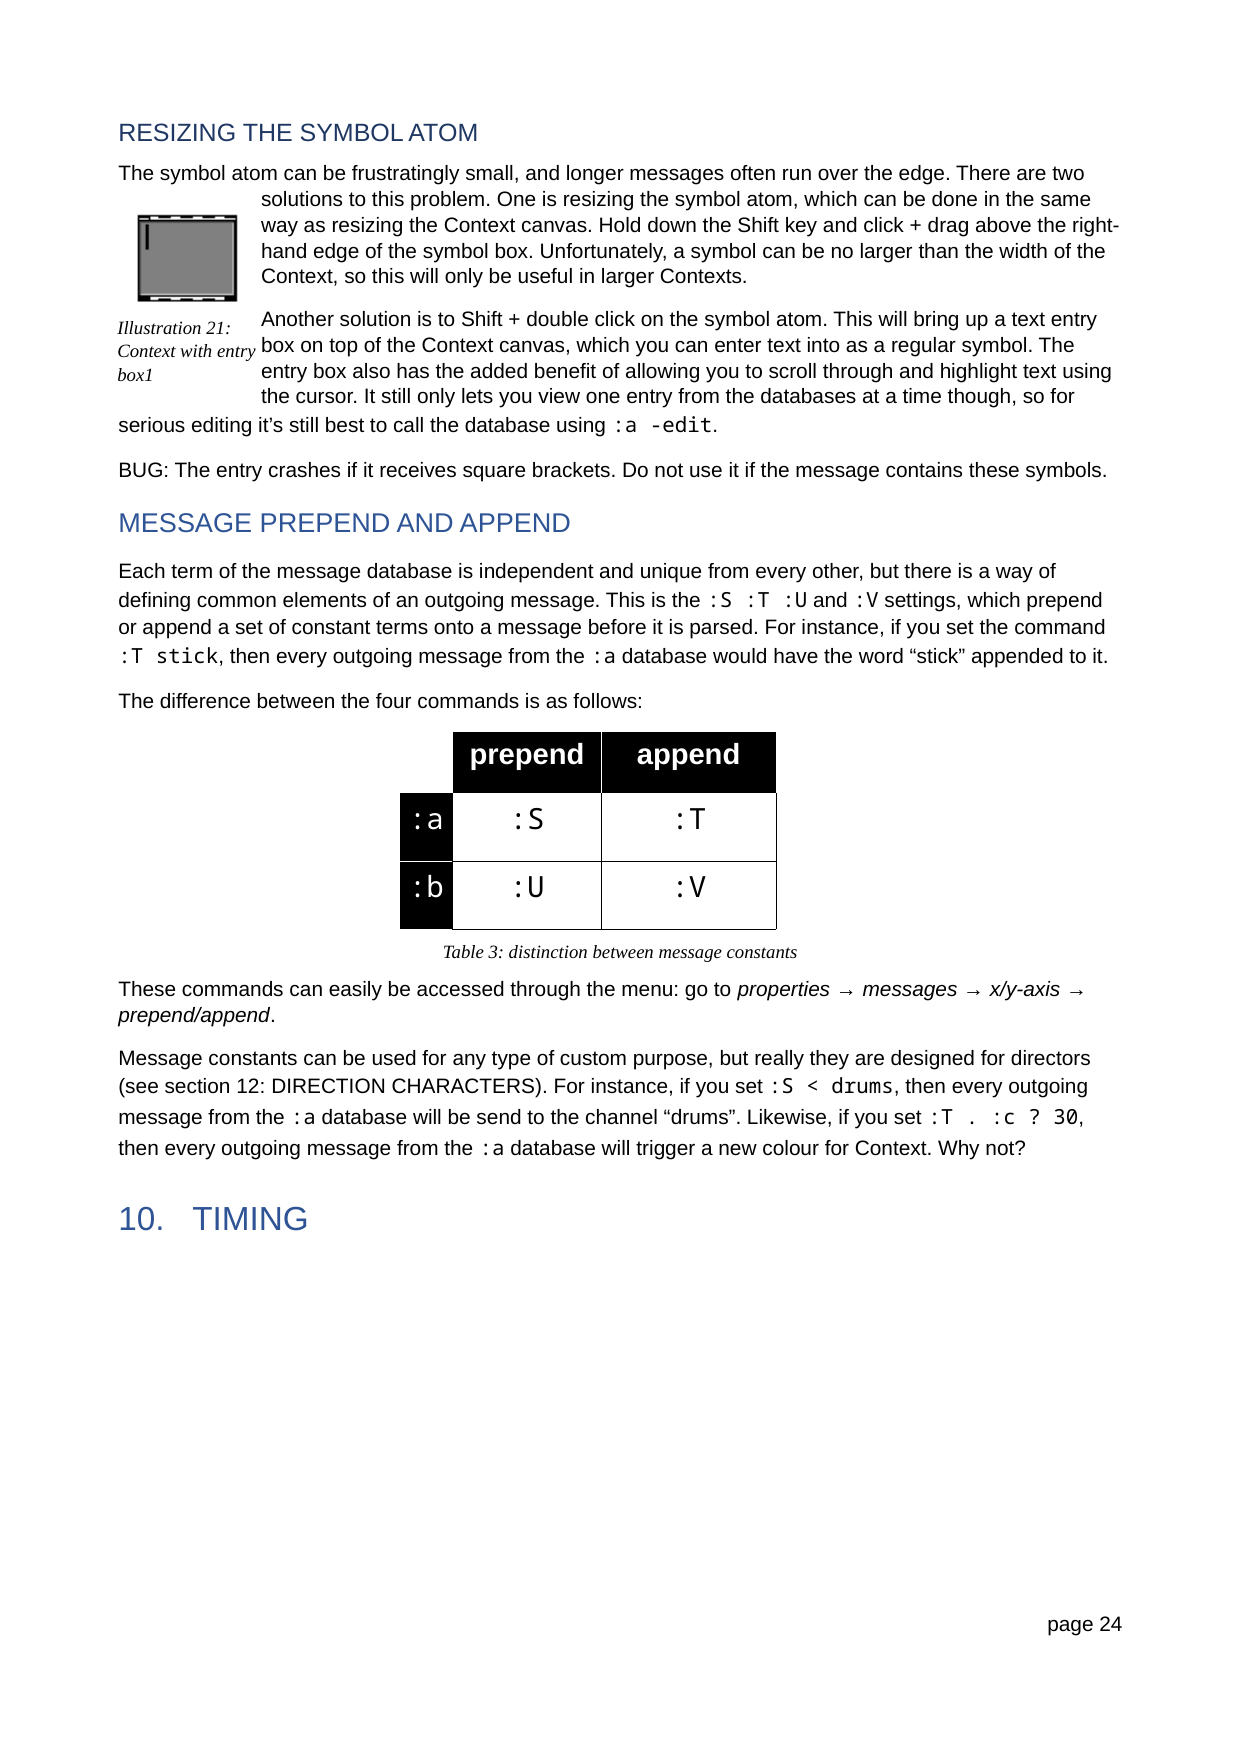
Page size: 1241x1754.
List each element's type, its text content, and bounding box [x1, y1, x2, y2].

text Table 3: distinction between message constants [118, 941, 1122, 963]
text Message constants can be used for any type of custom purpose, but really they are designed for directors (see section 12: DIRECTION CHARACTERS). For instance, if you set :S < drums, then every outgoing message from the :a database will be send to the channel “drums”. Likewise, if you set :T . :c ? 30, then every outgoing message from the :a database will trigger a new colour for Context. Why not? [118, 1045, 1122, 1161]
table_cell :V [602, 862, 776, 929]
subtitle TIMING [118, 1199, 1122, 1237]
table_header [399, 731, 452, 793]
subtitle MESSAGE PREPEND AND APPEND [118, 507, 1122, 538]
table_header append [602, 732, 776, 793]
table_cell :b [400, 862, 452, 929]
text Illustration 21: Context with entry box1 [117, 316, 261, 385]
table_cell :U [453, 862, 601, 929]
table_cell :a [400, 793, 452, 861]
text These commands can easily be accessed through the menu: go to properties → messages → x/y-axis → prepend/append. [118, 977, 1122, 1027]
table_header prepend [453, 732, 601, 793]
text Each term of the message database is independent and unique from every other, but there is a way of defining common elements of an outgoing message. This is the :S :T :U and :V settings, which prepend or append a set of constant terms onto a message before it is parsed. For instance, if you set the command :T stick, then every outgoing message from the :a database would have the word “stick” appended to it. [118, 559, 1122, 670]
table_cell :T [602, 794, 776, 861]
text BUG: The entry crashes if it receives square brackets. Do not use it if the message contains these symbols. [118, 458, 1122, 482]
table_cell :S [453, 794, 601, 861]
picture [117, 198, 261, 316]
text The difference between the four commands is as follows: [118, 688, 1122, 712]
text The symbol atom can be frustratingly small, and longer messages often run over the edge. There are two solutions to this problem. One is resizing the symbol atom, which can be done in the same way as resizing the Context canvas. Hold down the Shift key and click + drag above the right-hand edge of the symbol box. Unfortunately, a symbol can be no larger than the width of the Context, so this will only be useful in larger Contexts. [117, 161, 1122, 288]
text Another solution is to Shift + double click on the symbol atom. This will bring up a text entry box on top of the Context canvas, which you can enter text into as a regular symbol. The entry box also has the added benefit of allowing you to scroll through and highlight text using the cursor. It still only lets you view one entry from the databases at a time though, so for serious editing it’s still best to call the database using :a -edit. [118, 307, 1122, 439]
subtitle RESIZING THE SYMBOL ATOM [118, 118, 1122, 147]
